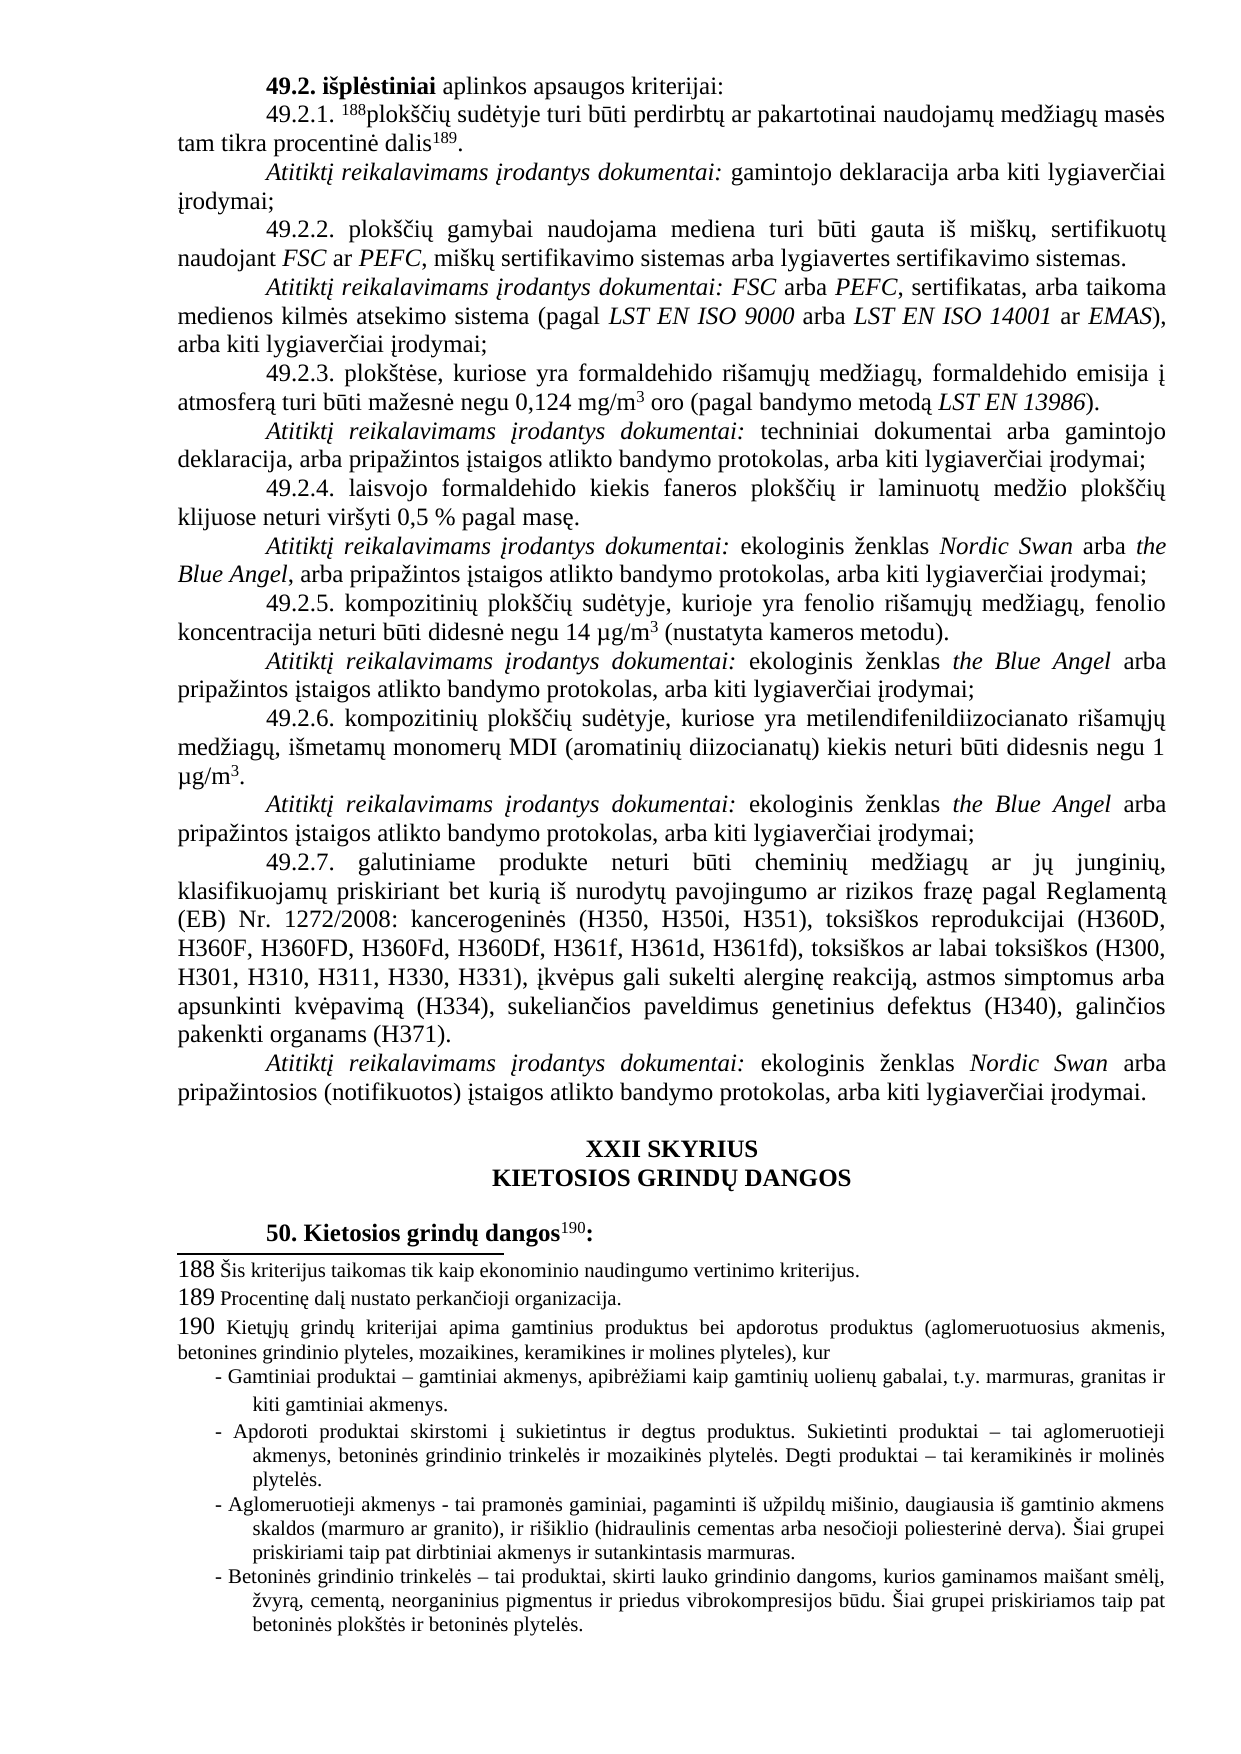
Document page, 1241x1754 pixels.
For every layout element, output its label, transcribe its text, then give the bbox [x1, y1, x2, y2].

text XXII SKYRIUS [177, 1134, 1166, 1163]
text 49.2.5. kompozitinių plokščių sudėtyje, kurioje yra fenolio rišamųjų medžiagų, fenolio koncentracija neturi būti didesnė negu 14 µg/m3 (nustatyta kameros metodu). [177, 588, 1166, 646]
text - Gamtiniai produktai – gamtiniai akmenys, apibrėžiami kaip gamtinių uolienų gabalai, t.y. marmuras, granitas ir kiti gamtiniai akmenys. [215, 1364, 1166, 1416]
text 49.2. išplėstiniai aplinkos apsaugos kriterijai: [177, 71, 1166, 99]
text 49.2.2. plokščių gamybai naudojama mediena turi būti gauta iš miškų, sertifikuotų naudojant FSC ar PEFC, miškų sertifikavimo sistemas arba lygiavertes sertifikavimo sistemas. [177, 214, 1166, 272]
text Kietųjų grindų kriterijai apima gamtinius produktus bei apdorotus produktus (aglomeruotuosius akmenis, betonines grindinio plyteles, mozaikines, keramikines ir molines plyteles), kur [177, 1311, 1166, 1364]
text Atitiktį reikalavimams įrodantys dokumentai: gamintojo deklaracija arba kiti lygiaverčiai įrodymai; [177, 157, 1166, 214]
text 49.2.1. plokščių sudėtyje turi būti perdirbtų ar pakartotinai naudojamų medžiagų masės tam tikra procentinė dalis. [177, 99, 1166, 157]
text Atitiktį reikalavimams įrodantys dokumentai: ekologinis ženklas Nordic Swan arba the Blue Angel, arba pripažintos įstaigos atlikto bandymo protokolas, arba kiti lygiaverčiai įrodymai; [177, 531, 1166, 588]
text Procentinę dalį nustato perkančioji organizacija. [177, 1282, 1166, 1311]
text KIETOSIOS GRINDŲ DANGOS [177, 1163, 1166, 1192]
text Šis kriterijus taikomas tik kaip ekonominio naudingumo vertinimo kriterijus. [177, 1254, 1166, 1282]
text Atitiktį reikalavimams įrodantys dokumentai: techniniai dokumentai arba gamintojo deklaracija, arba pripažintos įstaigos atlikto bandymo protokolas, arba kiti lygiaverčiai įrodymai; [177, 416, 1166, 473]
text 50. Kietosios grindų dangos: [177, 1218, 1166, 1247]
text 49.2.7. galutiniame produkte neturi būti cheminių medžiagų ar jų junginių, klasifikuojamų priskiriant bet kurią iš nurodytų pavojingumo ar rizikos frazę pagal Reglamentą (EB) Nr. 1272/2008: kancerogeninės (H350, H350i, H351), toksiškos reprodukcijai (H360D, H360F, H360FD, H360Fd, H360Df, H361f, H361d, H361fd), toksiškos ar labai toksiškos (H300, H301, H310, H311, H330, H331), įkvėpus gali sukelti alerginę reakciją, astmos simptomus arba apsunkinti kvėpavimą (H334), sukeliančios paveldimus genetinius defektus (H340), galinčios pakenkti organams (H371). [177, 847, 1166, 1048]
text - Aglomeruotieji akmenys - tai pramonės gaminiai, pagaminti iš užpildų mišinio, daugiausia iš gamtinio akmens skaldos (marmuro ar granito), ir rišiklio (hidraulinis cementas arba nesočioji poliesterinė derva). Šiai grupei priskiriami taip pat dirbtiniai akmenys ir sutankintasis marmuras. [215, 1491, 1166, 1564]
text Atitiktį reikalavimams įrodantys dokumentai: FSC arba PEFC, sertifikatas, arba taikoma medienos kilmės atsekimo sistema (pagal LST EN ISO 9000 arba LST EN ISO 14001 ar EMAS), arba kiti lygiaverčiai įrodymai; [177, 272, 1166, 358]
text - Betoninės grindinio trinkelės – tai produktai, skirti lauko grindinio dangoms, kurios gaminamos maišant smėlį, žvyrą, cementą, neorganinius pigmentus ir priedus vibrokompresijos būdu. Šiai grupei priskiriamos taip pat betoninės plokštės ir betoninės plytelės. [215, 1564, 1166, 1636]
text - Apdoroti produktai skirstomi į sukietintus ir degtus produktus. Sukietinti produktai – tai aglomeruotieji akmenys, betoninės grindinio trinkelės ir mozaikinės plytelės. Degti produktai – tai keramikinės ir molinės plytelės. [215, 1419, 1166, 1491]
text Atitiktį reikalavimams įrodantys dokumentai: ekologinis ženklas Nordic Swan arba pripažintosios (notifikuotos) įstaigos atlikto bandymo protokolas, arba kiti lygiaverčiai įrodymai. [177, 1048, 1166, 1106]
text 49.2.3. plokštėse, kuriose yra formaldehido rišamųjų medžiagų, formaldehido emisija į atmosferą turi būti mažesnė negu 0,124 mg/m3 oro (pagal bandymo metodą LST EN 13986). [177, 358, 1166, 416]
text 49.2.4. laisvojo formaldehido kiekis faneros plokščių ir laminuotų medžio plokščių klijuose neturi viršyti 0,5 % pagal masę. [177, 473, 1166, 531]
text 49.2.6. kompozitinių plokščių sudėtyje, kuriose yra metilendifenildiizocianato rišamųjų medžiagų, išmetamų monomerų MDI (aromatinių diizocianatų) kiekis neturi būti didesnis negu 1 µg/m3. [177, 703, 1166, 789]
text Atitiktį reikalavimams įrodantys dokumentai: ekologinis ženklas the Blue Angel arba pripažintos įstaigos atlikto bandymo protokolas, arba kiti lygiaverčiai įrodymai; [177, 646, 1166, 703]
text Atitiktį reikalavimams įrodantys dokumentai: ekologinis ženklas the Blue Angel arba pripažintos įstaigos atlikto bandymo protokolas, arba kiti lygiaverčiai įrodymai; [177, 789, 1166, 847]
